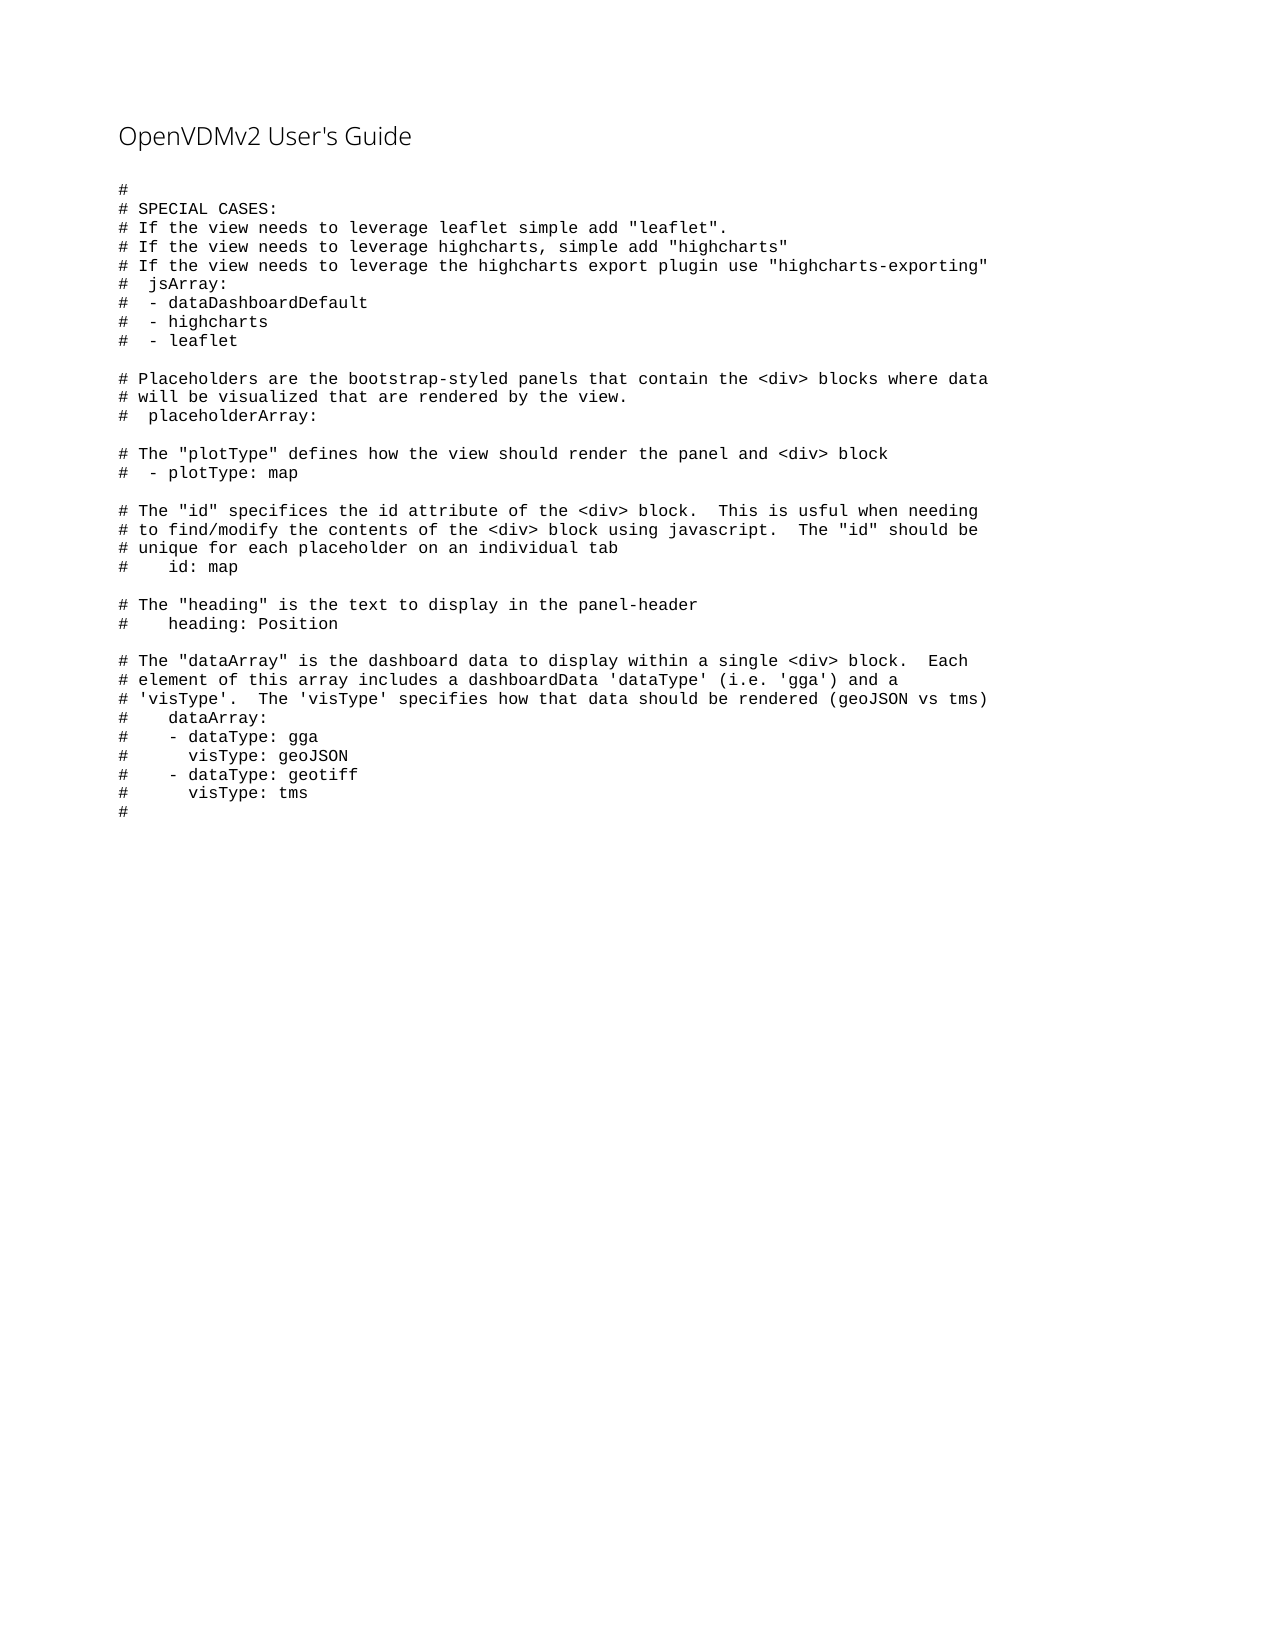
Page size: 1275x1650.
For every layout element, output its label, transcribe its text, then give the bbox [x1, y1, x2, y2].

text # visType: tms [118, 785, 1157, 804]
text # [118, 804, 1157, 823]
text # id: map [118, 559, 1157, 578]
text # element of this array includes a dashboardData 'dataType' (i.e. 'gga') and a [118, 672, 1157, 691]
text # dataArray: [118, 709, 1157, 728]
text # 'visType'. The 'visType' specifies how that data should be rendered (geoJSON vs tms) [118, 691, 1157, 709]
text # to find/modify the contents of the <div> block using javascript. The "id" should be [118, 521, 1157, 540]
text # placeholderArray: [118, 408, 1157, 427]
text # If the view needs to leverage the highcharts export plugin use "highcharts-exporting" [118, 257, 1157, 276]
text # jsArray: [118, 276, 1157, 295]
text # - leaflet [118, 332, 1157, 351]
text # The "plotType" defines how the view should render the panel and <div> block [118, 446, 1157, 464]
text # - dataType: geotiff [118, 766, 1157, 785]
text # The "id" specifices the id attribute of the <div> block. This is usful when needing [118, 502, 1157, 521]
text # SPECIAL CASES: [118, 201, 1157, 219]
text # unique for each placeholder on an individual tab [118, 540, 1157, 559]
text # The "heading" is the text to display in the panel-header [118, 596, 1157, 615]
text # - dataType: gga [118, 728, 1157, 747]
text # heading: Position [118, 615, 1157, 634]
text # - highcharts [118, 314, 1157, 332]
text # [118, 182, 1157, 201]
text # If the view needs to leverage leaflet simple add "leaflet". [118, 219, 1157, 238]
text # - dataDashboardDefault [118, 295, 1157, 314]
text # Placeholders are the bootstrap-styled panels that contain the <div> blocks where data [118, 370, 1157, 389]
text # The "dataArray" is the dashboard data to display within a single <div> block. Each [118, 653, 1157, 672]
text # If the view needs to leverage highcharts, simple add "highcharts" [118, 238, 1157, 257]
text # - plotType: map [118, 464, 1157, 483]
text # visType: geoJSON [118, 747, 1157, 766]
text # will be visualized that are rendered by the view. [118, 389, 1157, 408]
